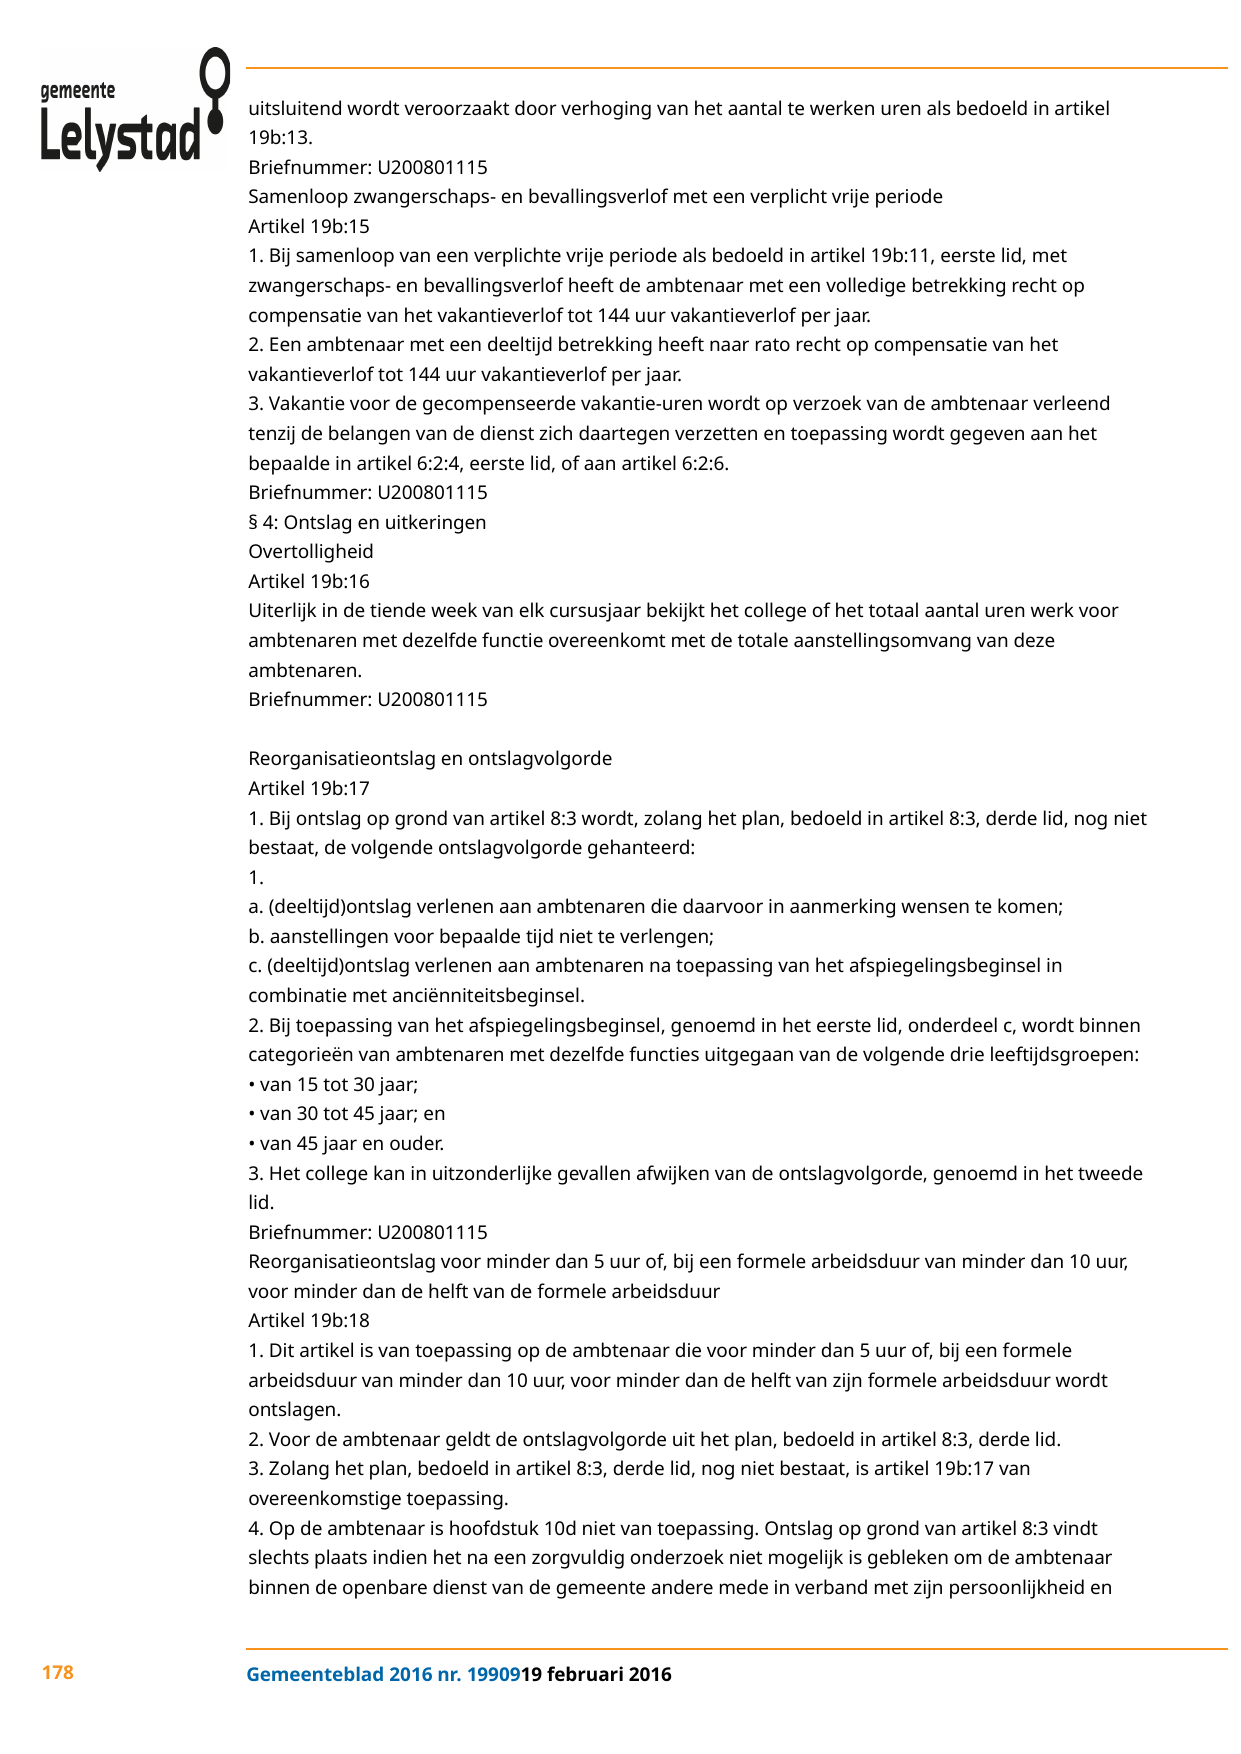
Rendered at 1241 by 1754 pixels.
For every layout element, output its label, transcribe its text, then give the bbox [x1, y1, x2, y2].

text Artikel 19b:16 [248, 568, 1152, 594]
text Overtolligheid [248, 538, 1152, 564]
text • van 45 jaar en ouder. [248, 1130, 1152, 1156]
text § 4: Ontslag en uitkeringen [248, 509, 1152, 535]
text Reorganisatieontslag en ontslagvolgorde [248, 746, 1152, 771]
picture [41, 47, 231, 172]
text 3. Zolang het plan, bedoeld in artikel 8:3, derde lid, nog niet bestaat, is artikel 19b:17 van overeenkomstige toepassing. [248, 1456, 1152, 1511]
text Uiterlijk in de tiende week van elk cursusjaar bekijkt het college of het totaal aantal uren werk voor ambtenaren met dezelfde functie overeenkomt met de totale aanstellingsomvang van deze ambtenaren. [248, 598, 1152, 683]
text 1. Bij samenloop van een verplichte vrije periode als bedoeld in artikel 19b:11, eerste lid, met zwangerschaps- en bevallingsverlof heeft de ambtenaar met een volledige betrekking recht op compensatie van het vakantieverlof tot 144 uur vakantieverlof per jaar. [248, 243, 1152, 328]
text 3. Vakantie voor de gecompenseerde vakantie-uren wordt op verzoek van de ambtenaar verleend tenzij de belangen van de dienst zich daartegen verzetten en toepassing wordt gegeven aan het bepaalde in artikel 6:2:4, eerste lid, of aan artikel 6:2:6. [248, 391, 1152, 476]
text 1. [248, 864, 1152, 890]
text uitsluitend wordt veroorzaakt door verhoging van het aantal te werken uren als bedoeld in artikel 19b:13. [248, 95, 1152, 150]
text • van 15 tot 30 jaar; [248, 1071, 1152, 1097]
text a. (deeltijd)ontslag verlenen aan ambtenaren die daarvoor in aanmerking wensen te komen; [248, 893, 1152, 919]
text Briefnummer: U200801115 [248, 1219, 1152, 1245]
text Briefnummer: U200801115 [248, 154, 1152, 180]
text Briefnummer: U200801115 [248, 686, 1152, 712]
text Artikel 19b:17 [248, 775, 1152, 801]
text • van 30 tot 45 jaar; en [248, 1101, 1152, 1126]
text 4. Op de ambtenaar is hoofdstuk 10d niet van toepassing. Ontslag op grond van artikel 8:3 vindt slechts plaats indien het na een zorgvuldig onderzoek niet mogelijk is gebleken om de ambtenaar binnen de openbare dienst van de gemeente andere mede in verband met zijn persoonlijkheid en [248, 1515, 1152, 1600]
text Briefnummer: U200801115 [248, 479, 1152, 505]
text Artikel 19b:15 [248, 213, 1152, 239]
text 2. Bij toepassing van het afspiegelingsbeginsel, genoemd in het eerste lid, onderdeel c, wordt binnen categorieën van ambtenaren met dezelfde functies uitgegaan van de volgende drie leeftijdsgroepen: [248, 1012, 1152, 1067]
text 1. Bij ontslag op grond van artikel 8:3 wordt, zolang het plan, bedoeld in artikel 8:3, derde lid, nog niet bestaat, de volgende ontslagvolgorde gehanteerd: [248, 805, 1152, 860]
text 1. Dit artikel is van toepassing op de ambtenaar die voor minder dan 5 uur of, bij een formele arbeidsduur van minder dan 10 uur, voor minder dan de helft van zijn formele arbeidsduur wordt ontslagen. [248, 1337, 1152, 1422]
text Reorganisatieontslag voor minder dan 5 uur of, bij een formele arbeidsduur van minder dan 10 uur, voor minder dan de helft van de formele arbeidsduur [248, 1248, 1152, 1304]
text Artikel 19b:18 [248, 1308, 1152, 1333]
text 2. Een ambtenaar met een deeltijd betrekking heeft naar rato recht op compensatie van het vakantieverlof tot 144 uur vakantieverlof per jaar. [248, 331, 1152, 387]
text Samenloop zwangerschaps- en bevallingsverlof met een verplicht vrije periode [248, 183, 1152, 209]
text 3. Het college kan in uitzonderlijke gevallen afwijken van de ontslagvolgorde, genoemd in het tweede lid. [248, 1160, 1152, 1215]
text b. aanstellingen voor bepaalde tijd niet te verlengen; [248, 923, 1152, 949]
text c. (deeltijd)ontslag verlenen aan ambtenaren na toepassing van het afspiegelingsbeginsel in combinatie met anciënniteitsbeginsel. [248, 953, 1152, 1008]
text 2. Voor de ambtenaar geldt de ontslagvolgorde uit het plan, bedoeld in artikel 8:3, derde lid. [248, 1426, 1152, 1452]
